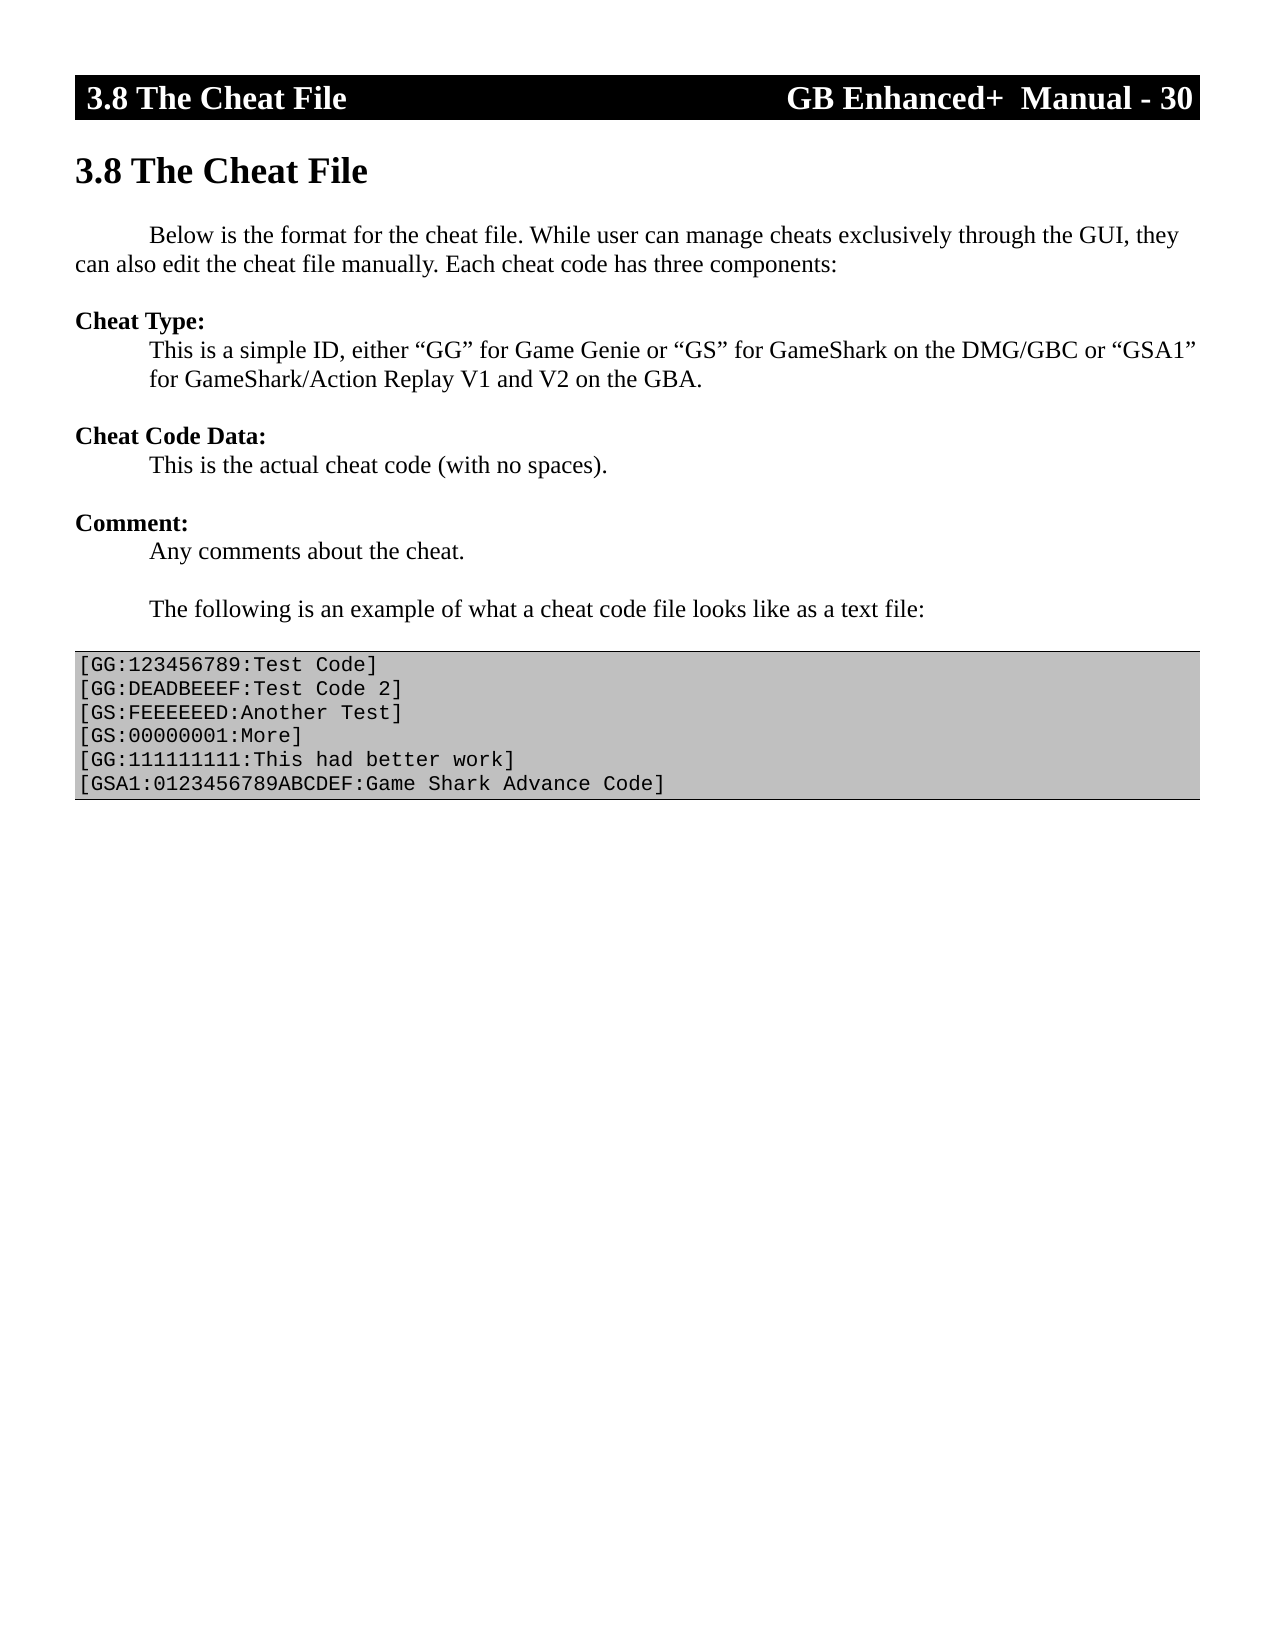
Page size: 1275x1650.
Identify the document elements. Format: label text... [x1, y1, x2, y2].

text Cheat Code Data: [75, 421, 1200, 450]
text 3.8 The Cheat File [75, 148, 1200, 191]
text [GS:FEEEEEED:Another Test] [75, 699, 1200, 722]
text [GG:111111111:This had better work] [75, 746, 1200, 769]
text [GG:DEADBEEEF:Test Code 2] [75, 675, 1200, 699]
text 3.8 The Cheat File GB Enhanced+ Manual - 30 [75, 75, 1200, 119]
text [GG:123456789:Test Code] [75, 652, 1200, 675]
text The following is an example of what a cheat code file looks like as a text file: [75, 594, 1200, 623]
text Below is the format for the cheat file. While user can manage cheats exclusively through the GUI, they can also edit the cheat file manually. Each cheat code has three components: [75, 220, 1200, 278]
text This is the actual cheat code (with no spaces). [75, 450, 1200, 479]
text [GS:00000001:More] [75, 722, 1200, 746]
text Cheat Type: [75, 306, 1200, 335]
text Any comments about the cheat. [75, 536, 1200, 565]
text Comment: [75, 508, 1200, 536]
text This is a simple ID, either “GG” for Game Genie or “GS” for GameShark on the DMG/GBC or “GSA1” for GameShark/Action Replay V1 and V2 on the GBA. [75, 335, 1200, 393]
text [GSA1:0123456789ABCDEF:Game Shark Advance Code] [75, 769, 1200, 799]
